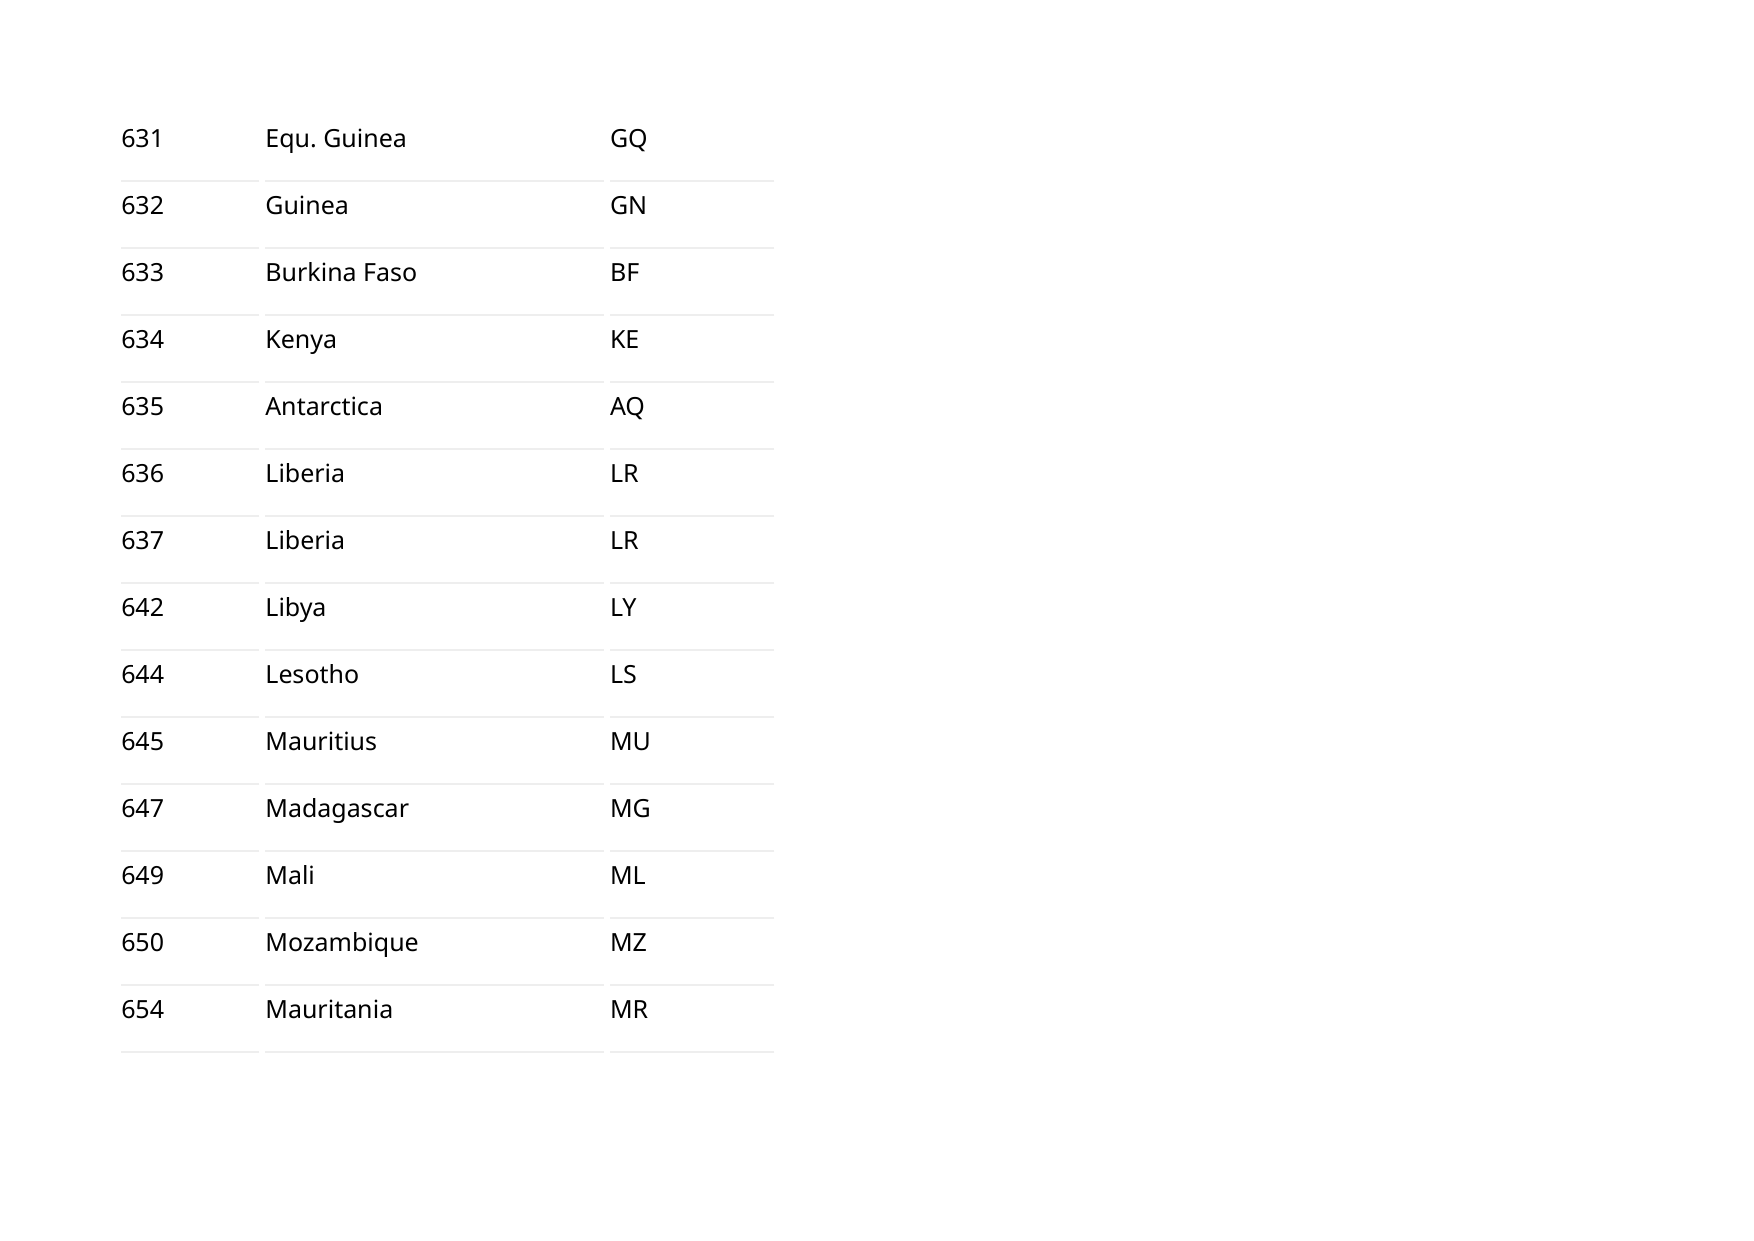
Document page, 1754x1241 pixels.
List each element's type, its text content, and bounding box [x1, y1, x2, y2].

table_cell 644 [118, 654, 262, 721]
table_cell Antarctica [262, 386, 607, 453]
table_cell 654 [118, 989, 262, 1056]
table_cell Mauritius [262, 721, 607, 788]
table_cell Liberia [262, 453, 607, 520]
table_cell Liberia [262, 520, 607, 587]
table_cell 636 [118, 453, 262, 520]
table_cell Equ. Guinea [262, 118, 607, 185]
table_cell Libya [262, 587, 607, 654]
table_cell MU [607, 721, 777, 788]
table_cell Burkina Faso [262, 252, 607, 319]
table_cell Mauritania [262, 989, 607, 1056]
table_cell Mali [262, 855, 607, 922]
table_cell LS [607, 654, 777, 721]
table_cell Guinea [262, 185, 607, 252]
table_cell 642 [118, 587, 262, 654]
table_cell MG [607, 788, 777, 855]
table_cell 632 [118, 185, 262, 252]
table_cell 649 [118, 855, 262, 922]
table_cell 637 [118, 520, 262, 587]
table_cell LR [607, 453, 777, 520]
table_cell MZ [607, 922, 777, 989]
table_cell 633 [118, 252, 262, 319]
table_cell LR [607, 520, 777, 587]
table_cell KE [607, 319, 777, 386]
table_cell GN [607, 185, 777, 252]
table_cell 650 [118, 922, 262, 989]
table_cell Lesotho [262, 654, 607, 721]
table_cell 635 [118, 386, 262, 453]
table_cell ML [607, 855, 777, 922]
table_cell 631 [118, 118, 262, 185]
table_cell 647 [118, 788, 262, 855]
table_cell BF [607, 252, 777, 319]
table_cell AQ [607, 386, 777, 453]
table_cell Kenya [262, 319, 607, 386]
table_cell GQ [607, 118, 777, 185]
table_cell 645 [118, 721, 262, 788]
table_cell MR [607, 989, 777, 1056]
table_cell LY [607, 587, 777, 654]
table_cell 634 [118, 319, 262, 386]
table_cell Madagascar [262, 788, 607, 855]
table_cell Mozambique [262, 922, 607, 989]
